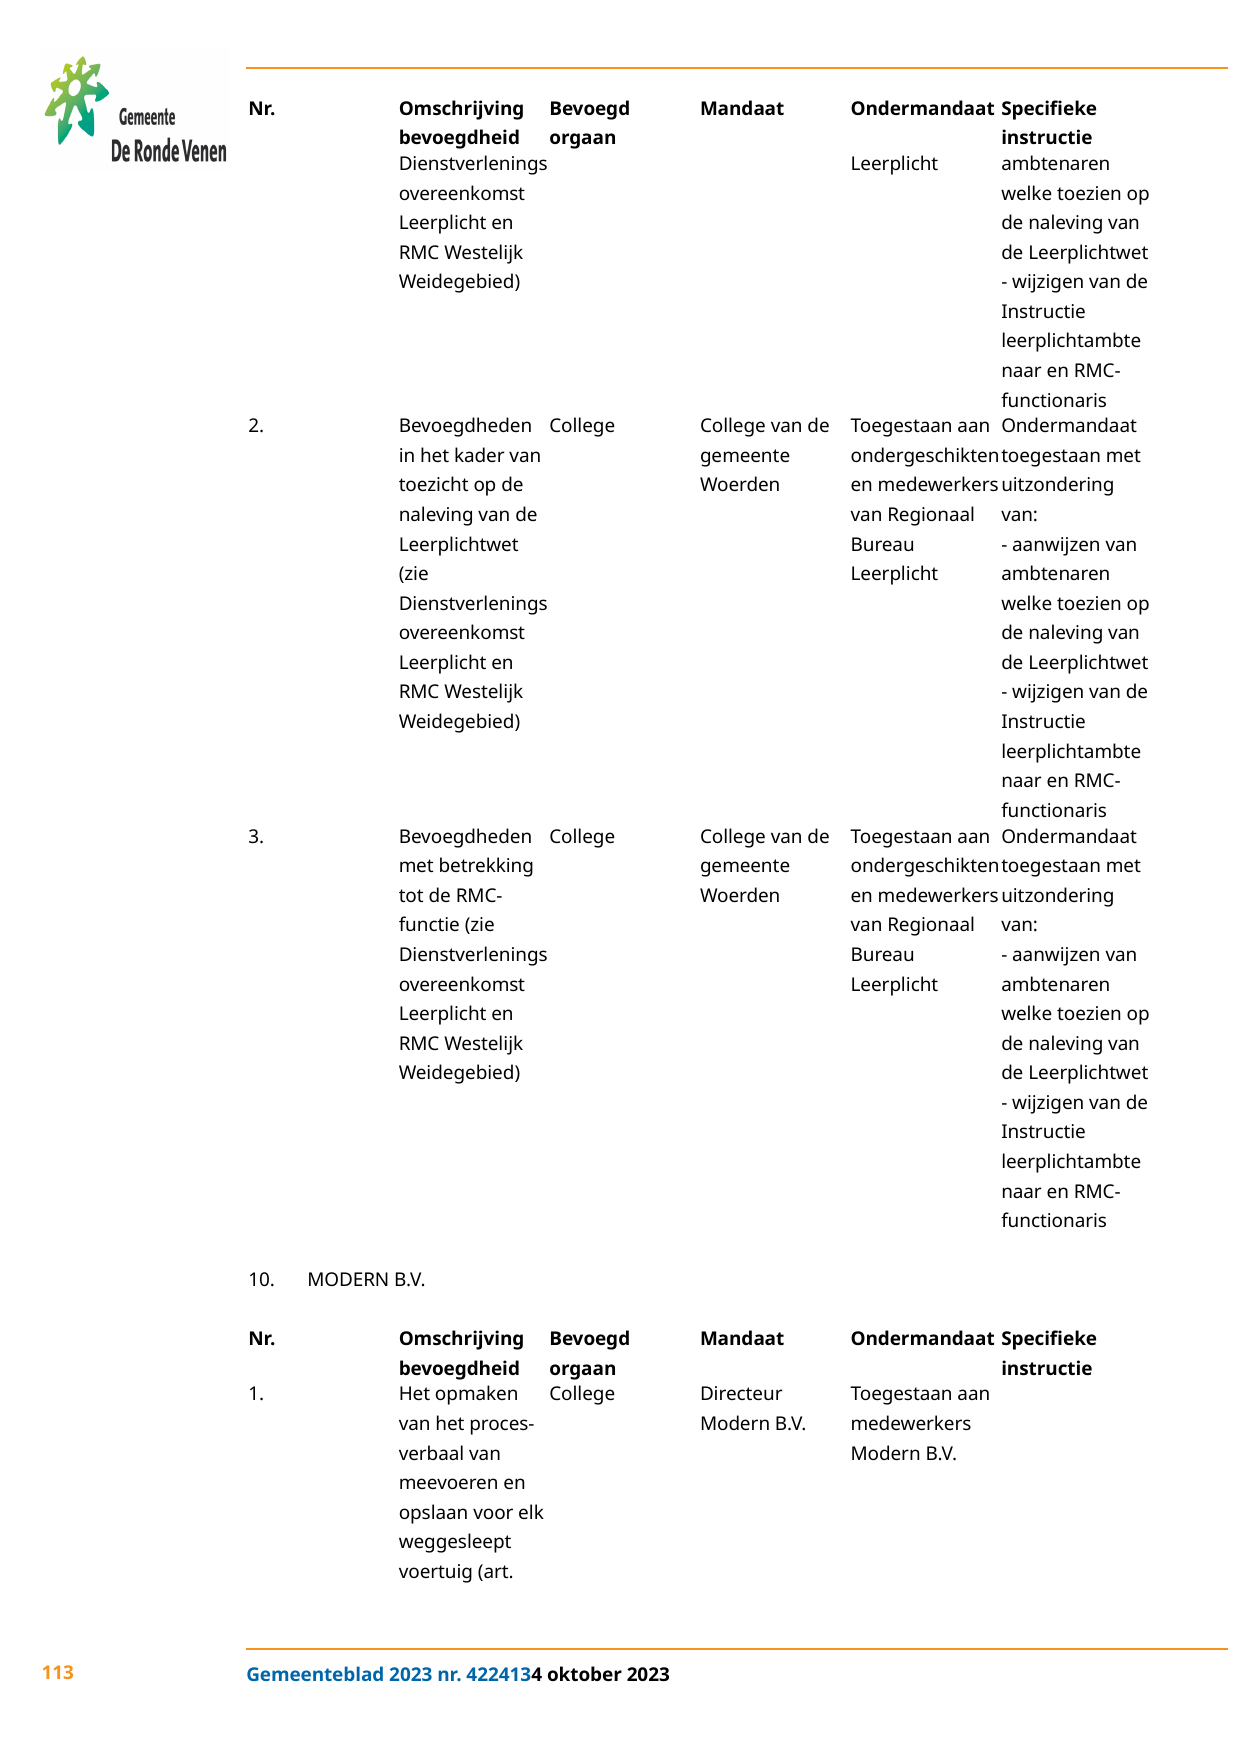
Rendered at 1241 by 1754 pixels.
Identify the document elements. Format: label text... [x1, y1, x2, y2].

table_cell Bevoegdheden in het kader van toezicht op de naleving van de Leerplichtwet (zie Dienstverleningsovereenkomst Leerplicht en RMC Westelijk Weidegebied) [399, 413, 549, 823]
list MODERN B.V. [248, 1266, 1152, 1292]
table_cell College van de gemeente Woerden [700, 413, 850, 823]
table_cell Ondermandaat toegestaan met uitzondering van: - aanwijzen van ambtenaren welke toezien op de naleving van de Leerplichtwet - wijzigen van de Instructie leerplichtambtenaar en RMC-functionaris [1001, 413, 1152, 823]
table_cell ambtenaren welke toezien op de naleving van de Leerplichtwet - wijzigen van de Instructie leerplichtambtenaar en RMC-functionaris [1001, 150, 1152, 412]
table_cell Toegestaan aan ondergeschikten en medewerkers van Regionaal Bureau Leerplicht [850, 413, 1001, 823]
table_cell 2. [248, 413, 398, 823]
table_cell [700, 150, 850, 412]
table_header Nr. [248, 95, 398, 150]
table_cell College van de gemeente Woerden [700, 823, 850, 1233]
table_cell Toegestaan aan ondergeschikten en medewerkers van Regionaal Bureau Leerplicht [850, 823, 1001, 1233]
table_header Mandaat [700, 1325, 850, 1381]
table_cell Het opmaken van het proces-verbaal van meevoeren en opslaan voor elk weggesleept voertuig (art. [399, 1381, 549, 1584]
table_header Omschrijving bevoegdheid [399, 1325, 549, 1381]
table_cell [248, 150, 398, 412]
table_cell [549, 150, 700, 412]
table_cell Directeur Modern B.V. [700, 1381, 850, 1584]
table_cell Bevoegdheden met betrekking tot de RMC-functie (zie Dienstverleningsovereenkomst Leerplicht en RMC Westelijk Weidegebied) [399, 823, 549, 1233]
table_header Nr. [248, 1325, 398, 1381]
table_header Specifieke instructie [1001, 1325, 1152, 1381]
table_header Specifieke instructie [1001, 95, 1152, 150]
table_header Ondermandaat [850, 1325, 1001, 1381]
table_cell Toegestaan aan medewerkers Modern B.V. [850, 1381, 1001, 1584]
table_cell [1001, 1381, 1152, 1584]
table_cell College [549, 413, 700, 823]
table_cell College [549, 1381, 700, 1584]
table_cell Leerplicht [850, 150, 1001, 412]
table_cell 3. [248, 823, 398, 1233]
table_cell Dienstverleningsovereenkomst Leerplicht en RMC Westelijk Weidegebied) [399, 150, 549, 412]
table_cell Ondermandaat toegestaan met uitzondering van: - aanwijzen van ambtenaren welke toezien op de naleving van de Leerplichtwet - wijzigen van de Instructie leerplichtambtenaar en RMC-functionaris [1001, 823, 1152, 1233]
table_header Bevoegd orgaan [549, 1325, 700, 1381]
table_header Ondermandaat [850, 95, 1001, 150]
table_cell 1. [248, 1381, 398, 1584]
picture [41, 47, 231, 172]
table_header Bevoegd orgaan [549, 95, 700, 150]
table_cell College [549, 823, 700, 1233]
table_header Mandaat [700, 95, 850, 150]
table_header Omschrijving bevoegdheid [399, 95, 549, 150]
